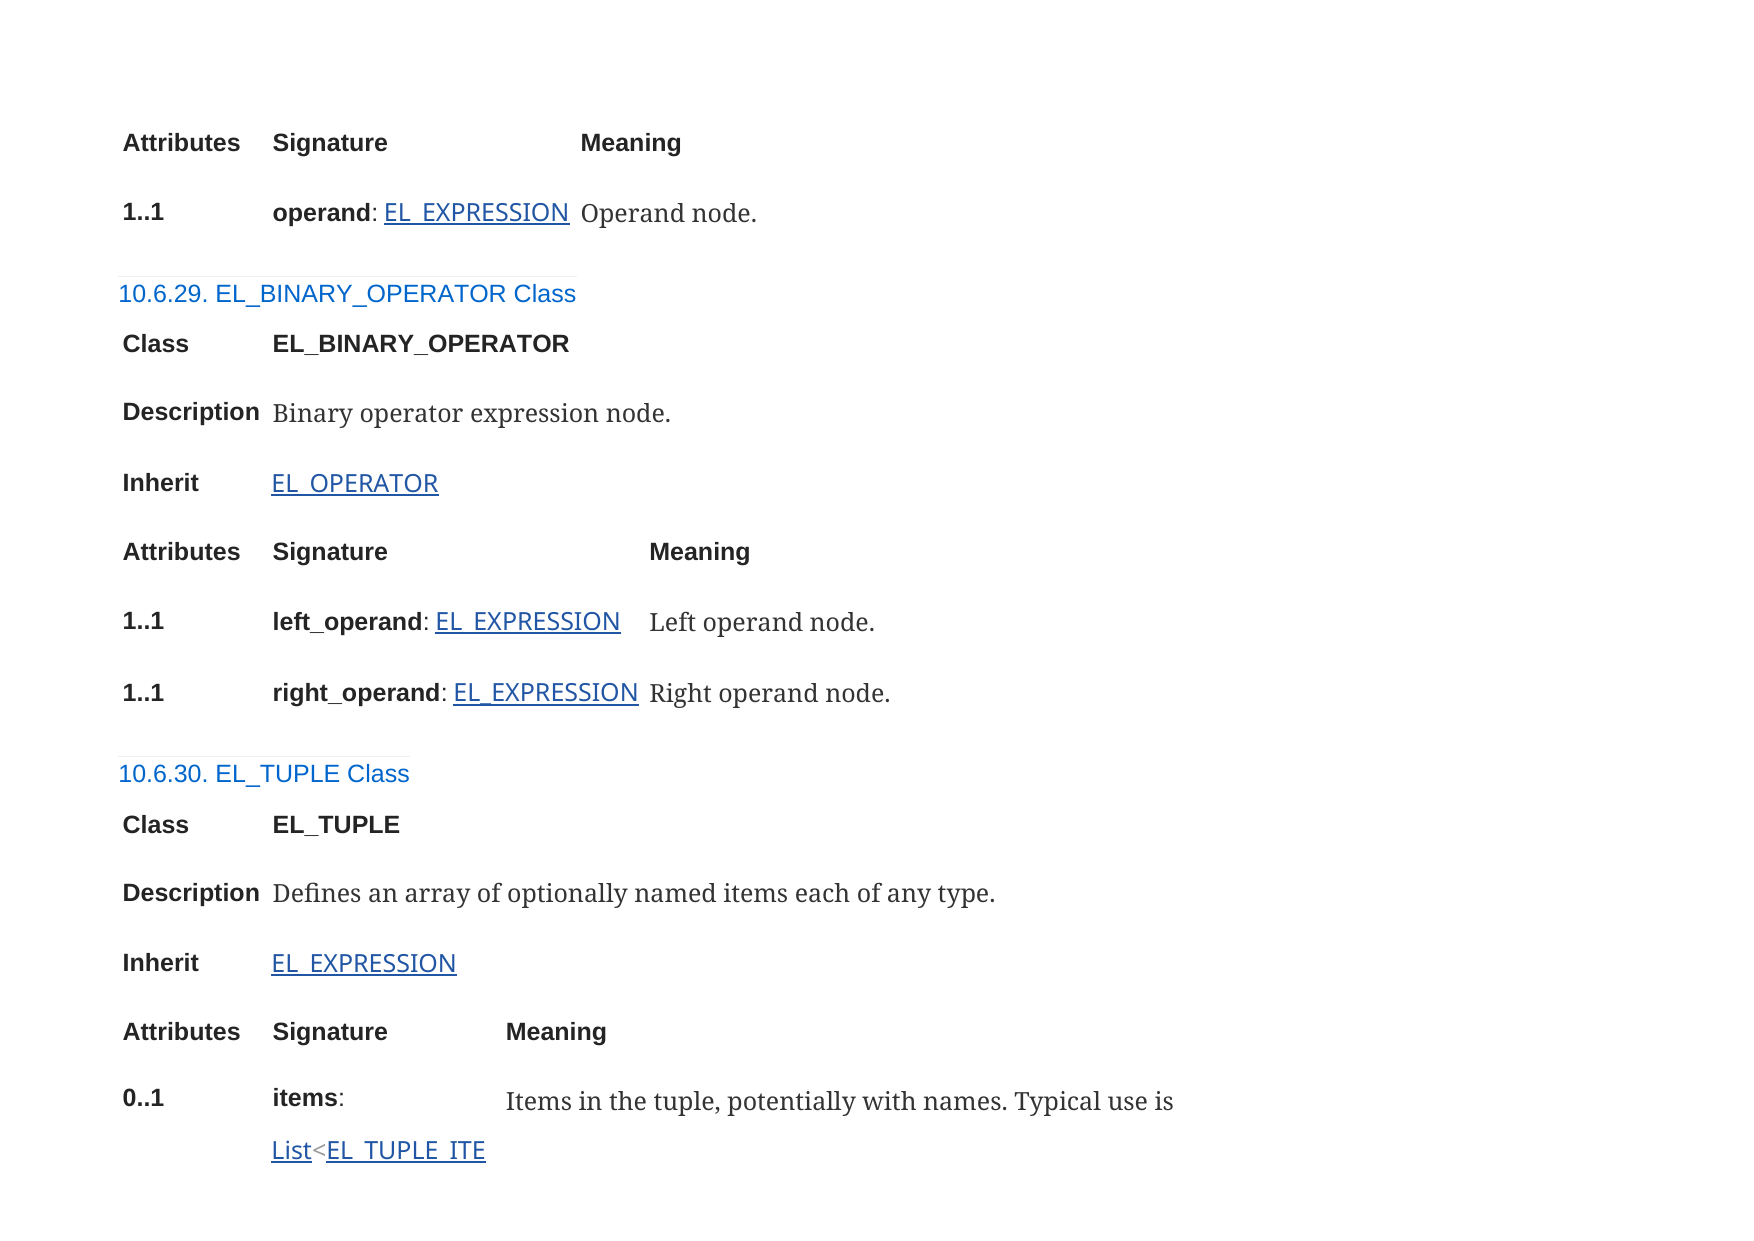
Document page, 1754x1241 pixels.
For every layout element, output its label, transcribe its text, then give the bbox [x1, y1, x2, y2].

table_cell Right operand node. [645, 672, 903, 744]
table_header EL_BINARY_OPERATOR [268, 327, 903, 393]
table_cell EL_OPERATOR [268, 59, 770, 125]
table_cell 1..1 [118, 672, 268, 744]
table_header EL_TUPLE [268, 807, 1181, 873]
table_cell EL_OPERATOR [268, 462, 903, 534]
table_cell items: List<EL_TUPLE_ITEM> [268, 1081, 501, 1169]
table_cell Items in the tuple, potentially with names. Typical use is to represent an argument list to routine call. [501, 1081, 1181, 1169]
subtitle 10.6.29. EL_BINARY_OPERATOR Class [118, 276, 1695, 308]
table_cell operand: EL_EXPRESSION [268, 192, 576, 263]
table_cell Left operand node. [645, 600, 903, 672]
table_cell left_operand: EL_EXPRESSION [268, 600, 645, 672]
table_cell Meaning [576, 125, 770, 192]
table_cell EL_EXPRESSION [268, 943, 1181, 1014]
table_header Class [118, 327, 268, 393]
table_cell Inherit [118, 59, 268, 125]
table_cell Meaning [645, 534, 903, 600]
table_cell Binary operator expression node. [268, 393, 903, 462]
table_cell 1..1 [118, 600, 268, 672]
table_cell 0..1 [118, 1081, 268, 1169]
table_cell Description [118, 873, 268, 942]
subtitle 10.6.30. EL_TUPLE Class [118, 756, 1695, 788]
table_cell Attributes [118, 1014, 268, 1081]
table_cell Operand node. [576, 192, 770, 263]
table_cell Signature [268, 1014, 501, 1081]
table_cell Meaning [501, 1014, 1181, 1081]
table_cell Defines an array of optionally named items each of any type. [268, 873, 1181, 942]
table_cell right_operand: EL_EXPRESSION [268, 672, 645, 744]
table_cell Signature [268, 125, 576, 192]
table_cell Description [118, 393, 268, 462]
table_cell Attributes [118, 125, 268, 192]
table_cell Attributes [118, 534, 268, 600]
table_header Class [118, 807, 268, 873]
table_cell Signature [268, 534, 645, 600]
table_cell 1..1 [118, 192, 268, 263]
table_cell Inherit [118, 943, 268, 1014]
table_cell Inherit [118, 462, 268, 534]
